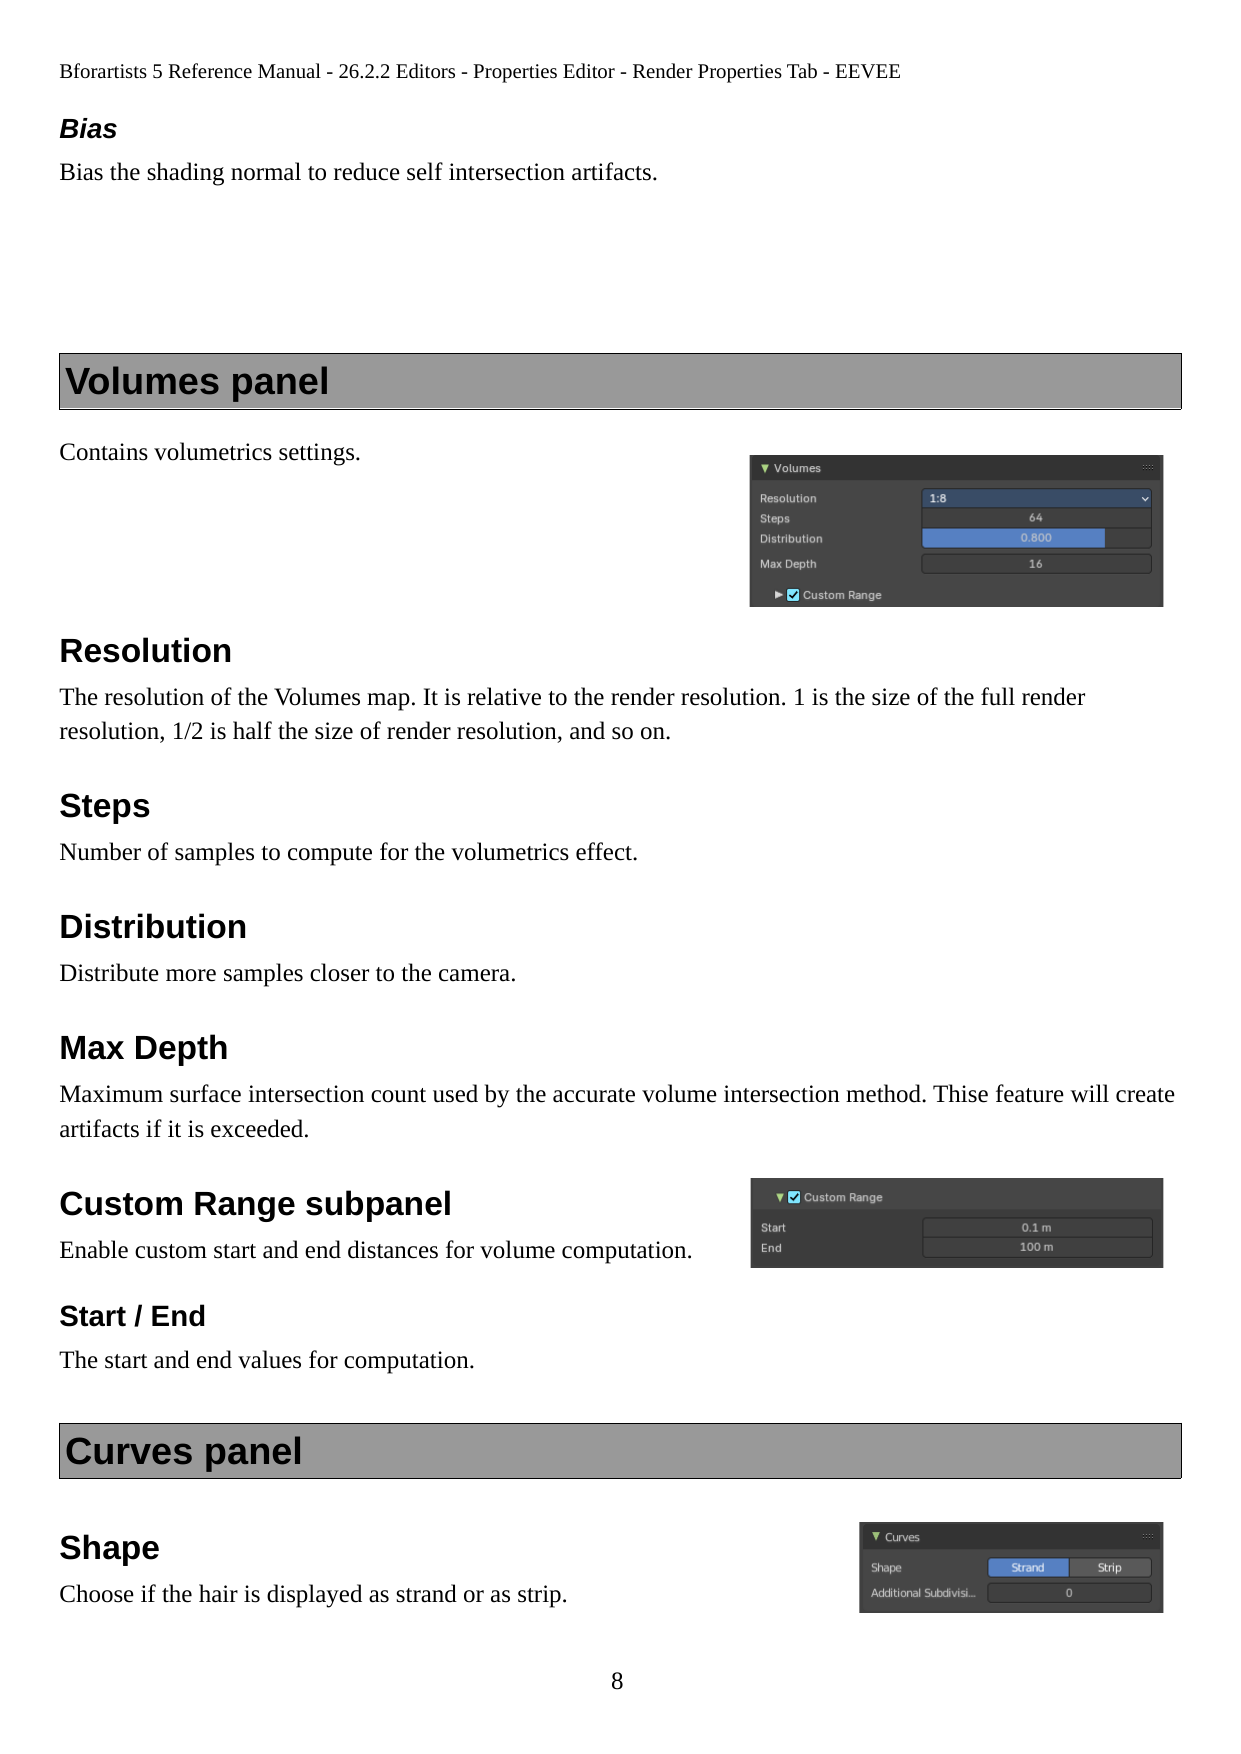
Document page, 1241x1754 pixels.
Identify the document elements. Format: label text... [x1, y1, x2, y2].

text Choose if the hair is displayed as strand or as strip. [59, 1579, 859, 1607]
subtitle Max Depth [59, 1028, 1181, 1067]
subtitle Steps [59, 786, 1181, 825]
text Distribute more samples closer to the camera. [59, 958, 1181, 987]
picture [749, 455, 1164, 607]
text Bias the shading normal to reduce self intersection artifacts. [59, 157, 1181, 186]
subtitle Resolution [59, 631, 1181, 669]
subtitle [1164, 1527, 1181, 1566]
picture [750, 1178, 1164, 1268]
text The resolution of the Volumes map. It is relative to the render resolution. 1 is the size of the full render resolution, 1/2 is half the size of render resolution, and so on. [59, 682, 1181, 745]
subtitle Distribution [59, 907, 1181, 946]
text The start and end values for computation. [59, 1345, 1181, 1373]
subtitle [1164, 1184, 1181, 1222]
subtitle Start / End [59, 1298, 1181, 1332]
text Enable custom start and end distances for volume computation. [59, 1235, 750, 1264]
text Contains volumetrics settings. [59, 437, 1181, 466]
subtitle Custom Range subpanel [59, 1184, 750, 1222]
subtitle Shape [59, 1527, 859, 1566]
text Number of samples to compute for the volumetrics effect. [59, 837, 1181, 866]
picture [859, 1522, 1164, 1613]
text Maximum surface intersection count used by the accurate volume intersection method. Thise feature will create artifacts if it is exceeded. [59, 1079, 1181, 1143]
subtitle Bias [59, 113, 1181, 144]
table_header Volumes panel [60, 354, 1181, 408]
table_header Curves panel [60, 1424, 1181, 1478]
